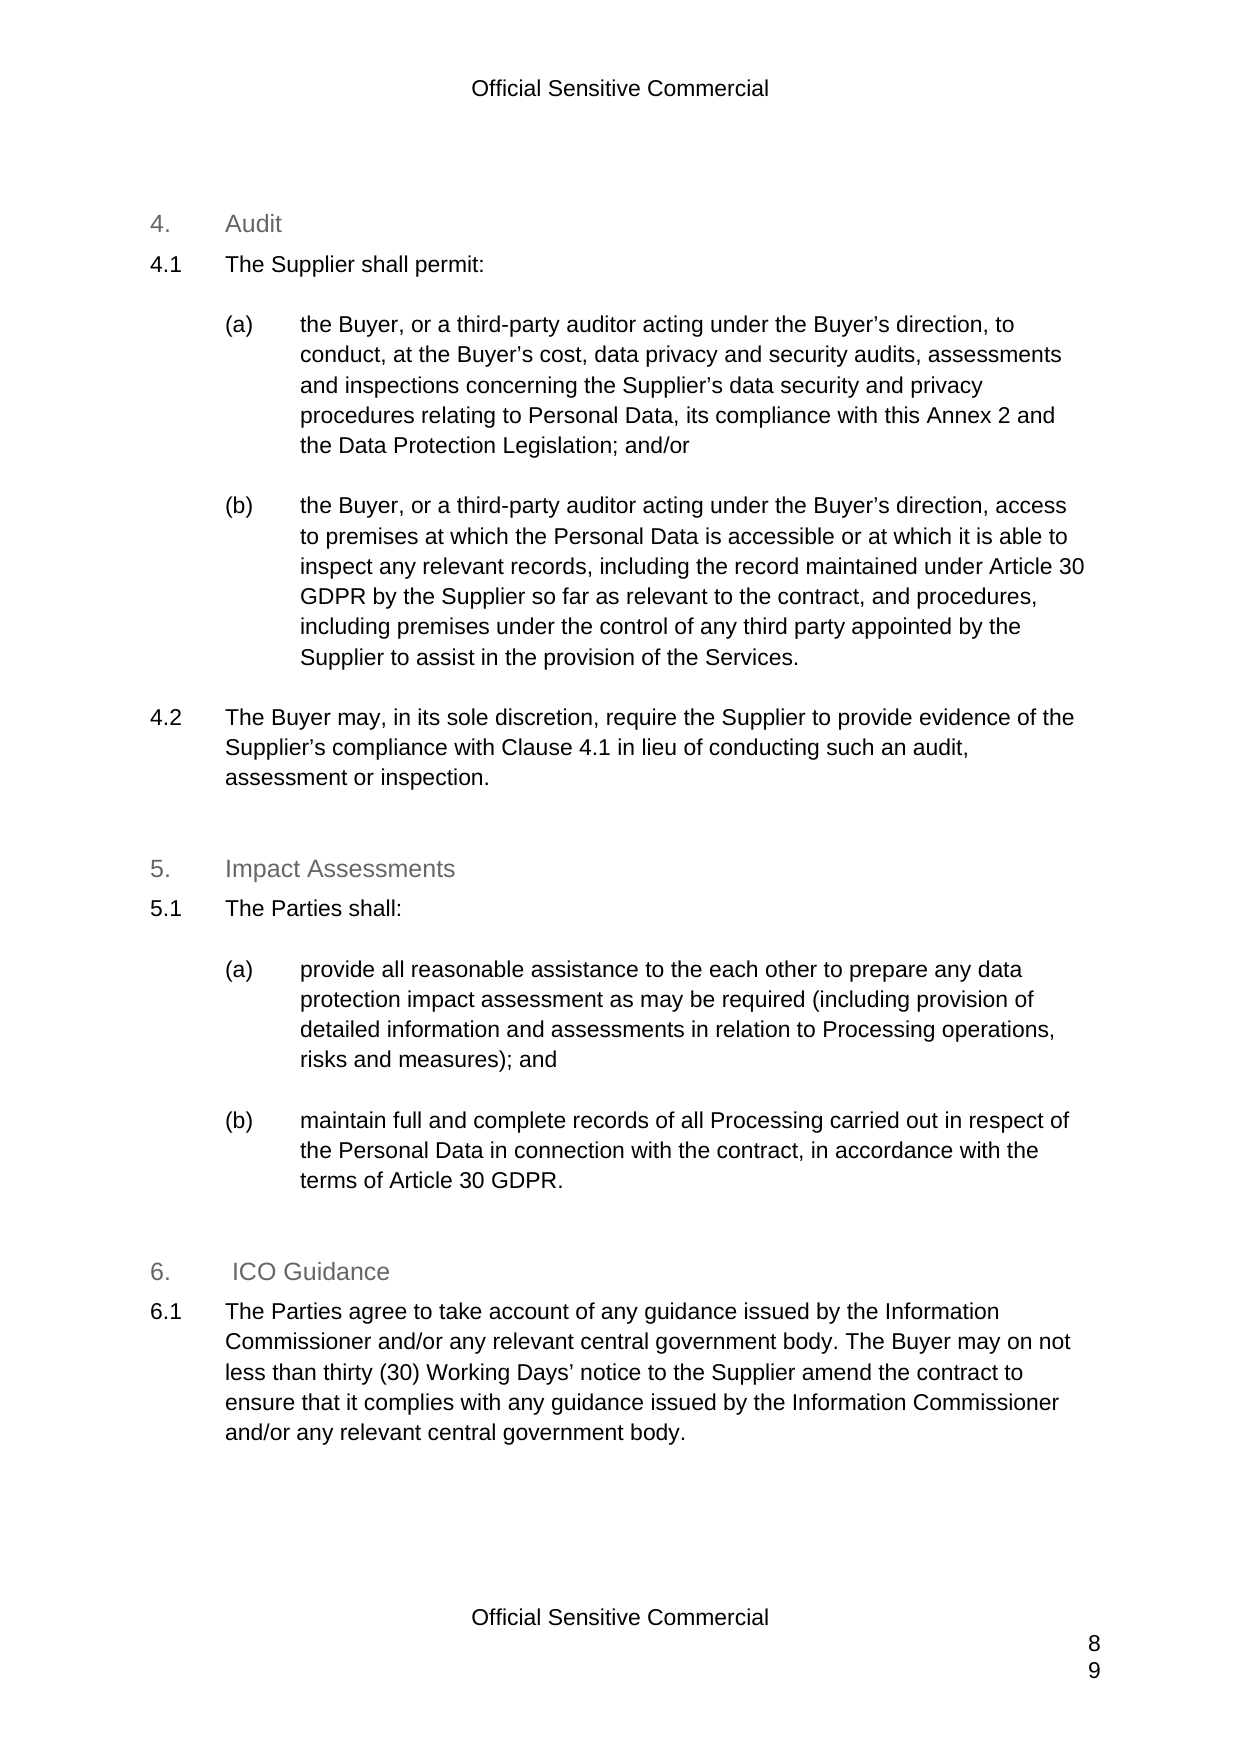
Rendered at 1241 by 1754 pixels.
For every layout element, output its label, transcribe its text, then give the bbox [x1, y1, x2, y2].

text 4.2 The Buyer may, in its sole discretion, require the Supplier to provide evidence of the Supplier’s compliance with Clause 4.1 in lieu of conducting such an audit, assessment or inspection. [150, 704, 1090, 791]
text (b) maintain full and complete records of all Processing carried out in respect of the Personal Data in connection with the contract, in accordance with the terms of Article 30 GDPR. [225, 1107, 1090, 1193]
text (a) the Buyer, or a third-party auditor acting under the Buyer’s direction, to conduct, at the Buyer’s cost, data privacy and security audits, assessments and inspections concerning the Supplier’s data security and privacy procedures relating to Personal Data, its compliance with this Annex 2 and the Data Protection Legislation; and/or [225, 311, 1090, 458]
text (b) the Buyer, or a third-party auditor acting under the Buyer’s direction, access to premises at which the Personal Data is accessible or at which it is able to inspect any relevant records, including the record maintained under Article 30 GDPR by the Supplier so far as relevant to the contract, and procedures, including premises under the control of any third party appointed by the Supplier to assist in the provision of the Services. [225, 492, 1090, 670]
text 6.1 The Parties agree to take account of any guidance issued by the Information Commissioner and/or any relevant central government body. The Buyer may on not less than thirty (30) Working Days’ notice to the Supplier amend the contract to ensure that it complies with any guidance issued by the Information Commissioner and/or any relevant central government body. [150, 1298, 1090, 1445]
text 4.1 The Supplier shall permit: [150, 251, 1090, 277]
text (a) provide all reasonable assistance to the each other to prepare any data protection impact assessment as may be required (including provision of detailed information and assessments in relation to Processing operations, risks and measures); and [225, 956, 1090, 1073]
subtitle 6. ICO Guidance [150, 1257, 1090, 1285]
subtitle 5. Impact Assessments [150, 854, 1090, 883]
subtitle 4. Audit [150, 209, 1090, 238]
text 5.1 The Parties shall: [150, 895, 1090, 922]
